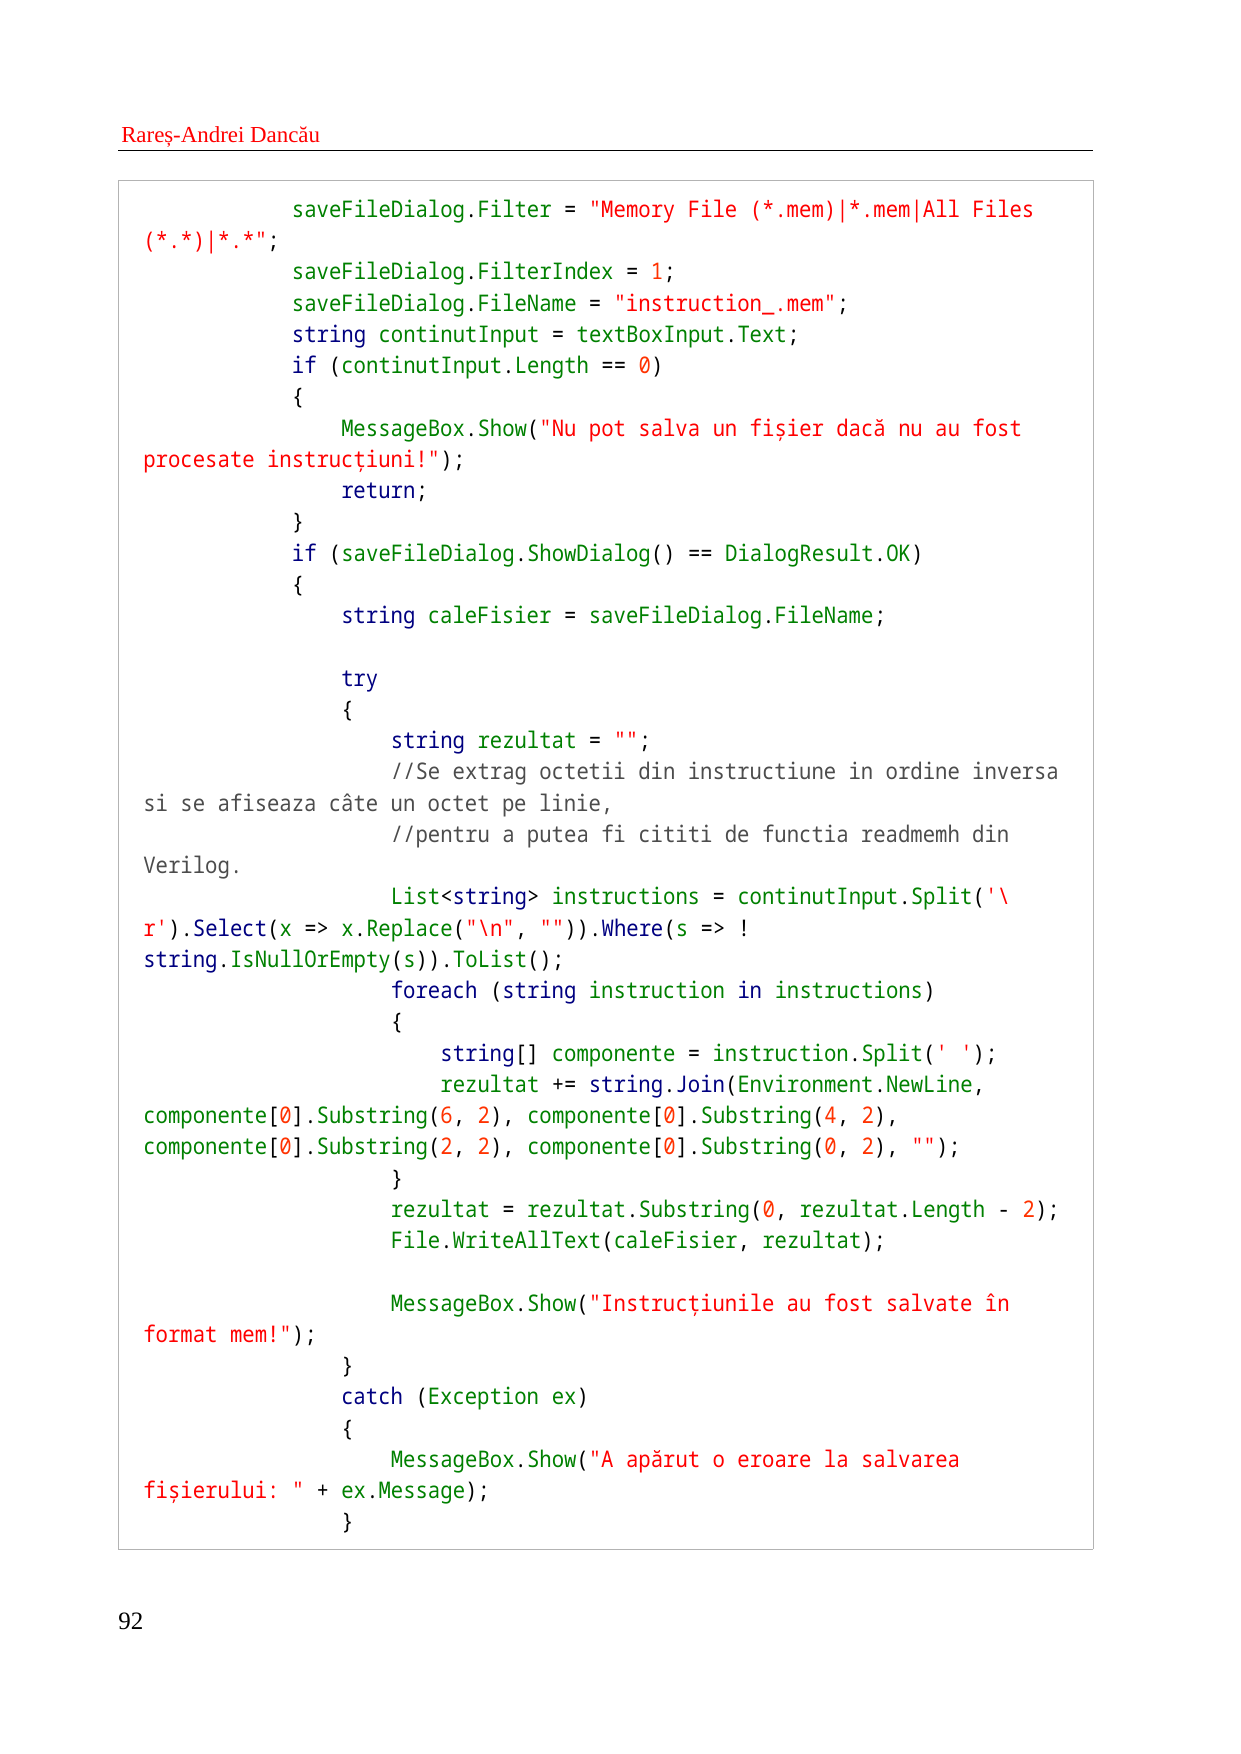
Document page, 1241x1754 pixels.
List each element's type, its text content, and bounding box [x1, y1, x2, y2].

text { [119, 555, 1093, 586]
text { [119, 368, 1093, 399]
text //Se extrag octetii din instructiune in ordine inversa si se afiseaza câte un octet pe linie, [119, 743, 1093, 805]
text saveFileDialog.FilterIndex = 1; [119, 243, 1093, 274]
text catch (Exception ex) [119, 1368, 1093, 1399]
text File.WriteAllText(caleFisier, rezultat); [119, 1211, 1093, 1255]
text if (saveFileDialog.ShowDialog() == DialogResult.OK) [119, 524, 1093, 555]
text } [119, 1336, 1093, 1368]
text { [119, 680, 1093, 711]
text } [119, 493, 1093, 524]
text } [119, 1493, 1093, 1549]
text { [119, 1399, 1093, 1430]
text string rezultat = ""; [119, 711, 1093, 743]
text saveFileDialog.Filter = "Memory File (*.mem)|*.mem|All Files (*.*)|*.*"; [119, 181, 1093, 243]
text string caleFisier = saveFileDialog.FileName; [119, 586, 1093, 630]
text { [119, 993, 1093, 1024]
text rezultat += string.Join(Environment.NewLine, componente[0].Substring(6, 2), componente[0].Substring(4, 2), componente[0].Substring(2, 2), componente[0].Substring(0, 2), ""); [119, 1055, 1093, 1149]
text MessageBox.Show("Instrucțiunile au fost salvate în format mem!"); [119, 1274, 1093, 1336]
text try [119, 649, 1093, 680]
text string[] componente = instruction.Split(' '); [119, 1024, 1093, 1055]
text foreach (string instruction in instructions) [119, 961, 1093, 993]
text } [119, 1149, 1093, 1180]
text MessageBox.Show("A apărut o eroare la salvarea fișierului: " + ex.Message); [119, 1430, 1093, 1493]
text if (continutInput.Length == 0) [119, 336, 1093, 368]
text string continutInput = textBoxInput.Text; [119, 305, 1093, 336]
text MessageBox.Show("Nu pot salva un fișier dacă nu au fost procesate instrucțiuni!"); [119, 399, 1093, 461]
text return; [119, 461, 1093, 493]
text List<string> instructions = continutInput.Split('\r').Select(x => x.Replace("\n", "")).Where(s => !string.IsNullOrEmpty(s)).ToList(); [119, 868, 1093, 961]
text //pentru a putea fi cititi de functia readmemh din Verilog. [119, 805, 1093, 868]
text saveFileDialog.FileName = "instruction_.mem"; [119, 274, 1093, 305]
text rezultat = rezultat.Substring(0, rezultat.Length - 2); [119, 1180, 1093, 1211]
